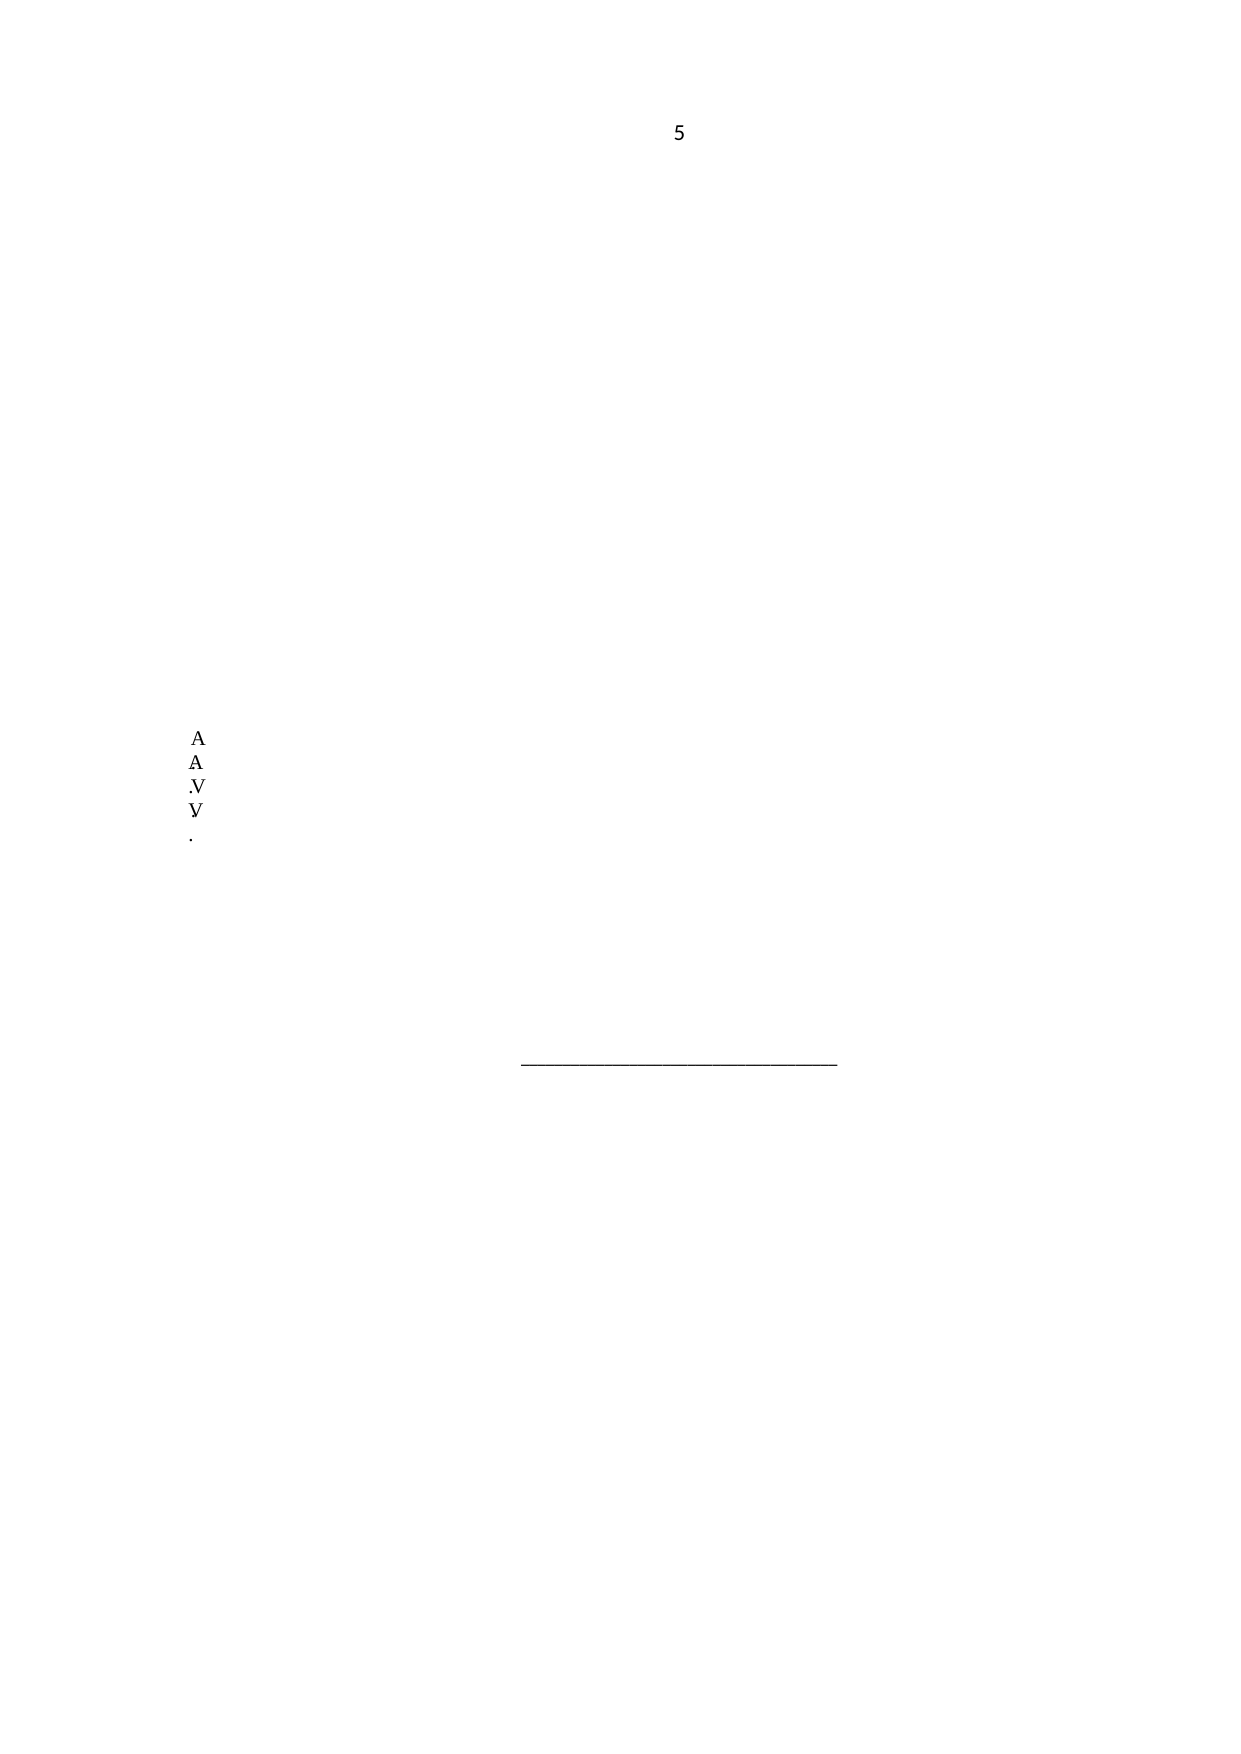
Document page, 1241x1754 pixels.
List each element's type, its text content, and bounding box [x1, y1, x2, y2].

text ______________________________________ [177, 1043, 1181, 1069]
